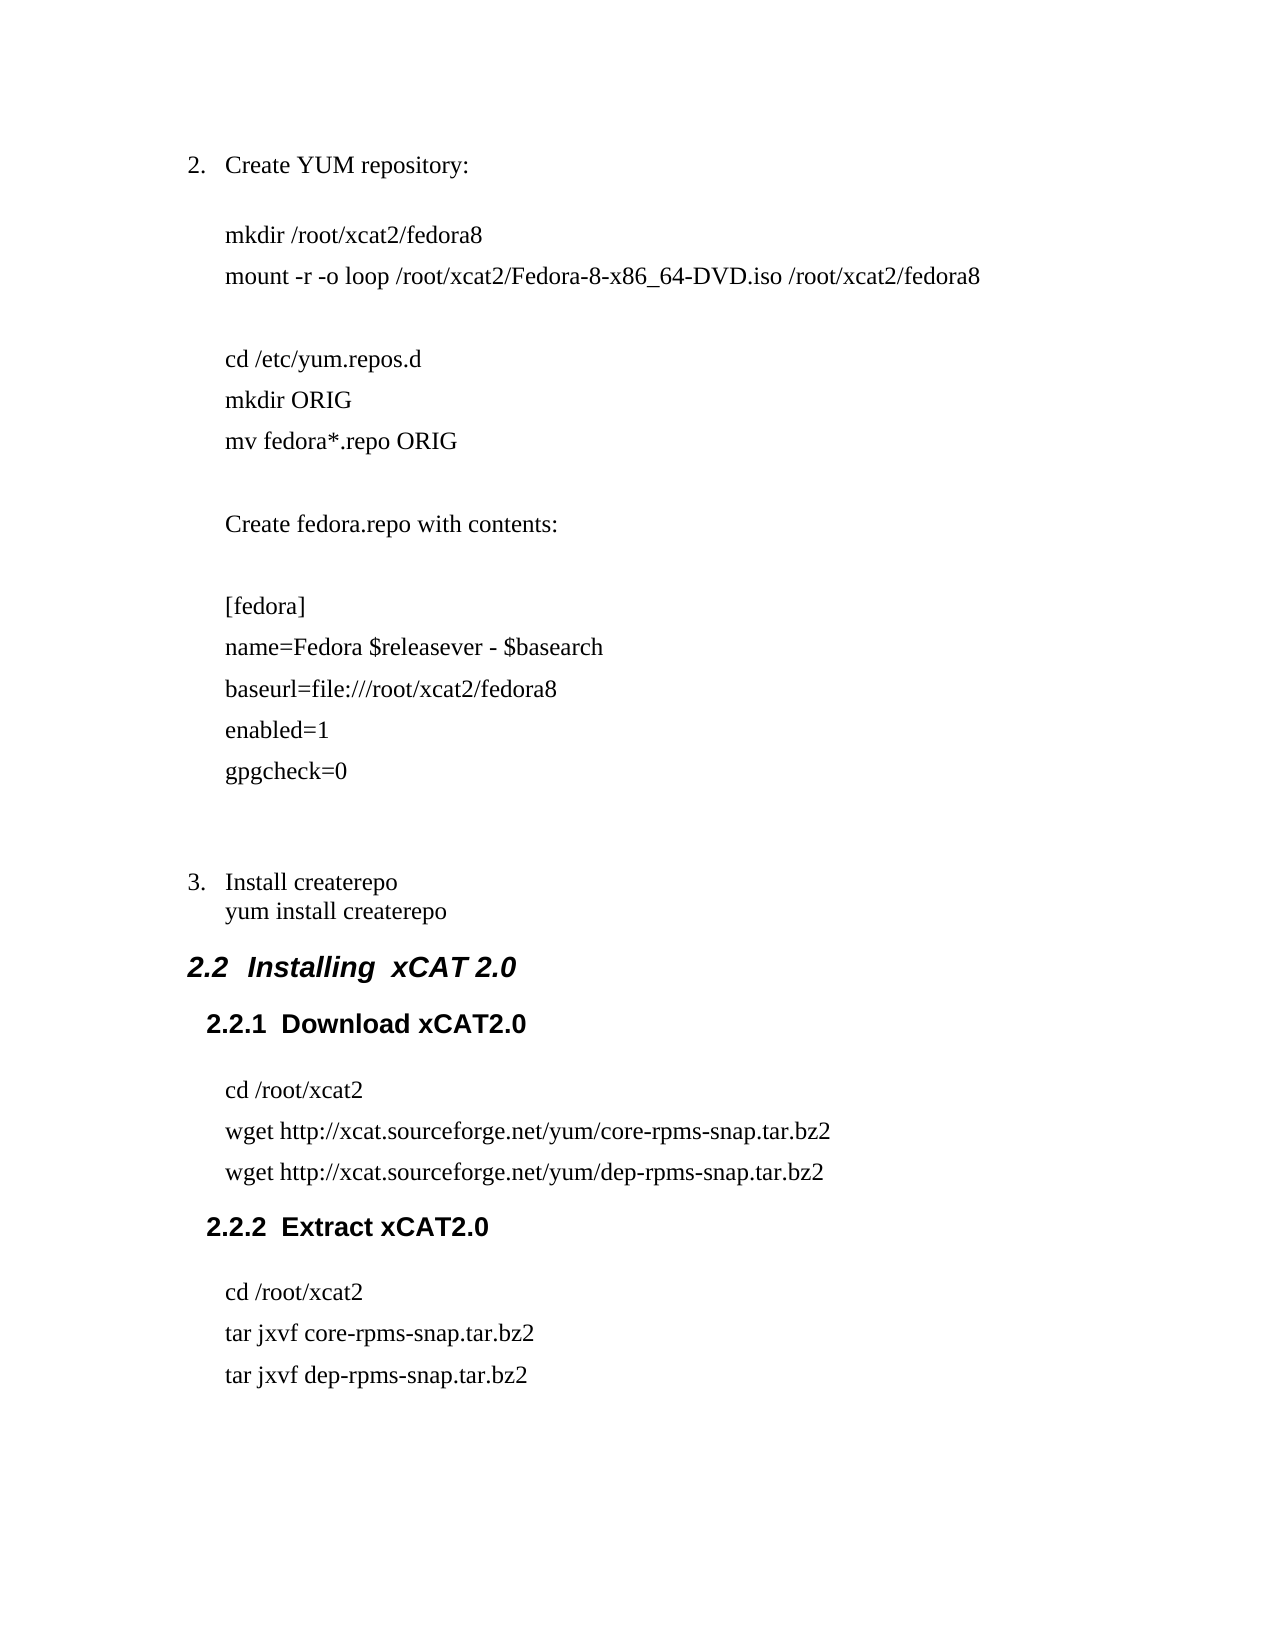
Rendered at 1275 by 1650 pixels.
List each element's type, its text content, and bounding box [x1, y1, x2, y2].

text baseurl=file:///root/xcat2/fedora8 [225, 674, 1087, 702]
subtitle Installing xCAT 2.0 [187, 950, 1087, 983]
list Install createrepo [187, 867, 1087, 896]
subtitle Extract xCAT2.0 [206, 1211, 1087, 1242]
text mv fedora*.repo ORIG [225, 426, 1087, 455]
text mount -r -o loop /root/xcat2/Fedora-8-x86_64-DVD.iso /root/xcat2/fedora8 [225, 261, 1087, 290]
text mkdir ORIG [225, 385, 1087, 414]
text cd /root/xcat2 [225, 1277, 1087, 1306]
text Create fedora.repo with contents: [225, 509, 1087, 537]
text gpgcheck=0 [225, 756, 1087, 785]
text wget http://xcat.sourceforge.net/yum/core-rpms-snap.tar.bz2 [225, 1116, 1087, 1145]
text tar jxvf core-rpms-snap.tar.bz2 [225, 1318, 1087, 1347]
list Create YUM repository: [187, 150, 1087, 179]
text name=Fedora $releasever - $basearch [225, 632, 1087, 661]
text mkdir /root/xcat2/fedora8 [225, 220, 1087, 249]
text cd /root/xcat2 [225, 1075, 1087, 1103]
text tar jxvf dep-rpms-snap.tar.bz2 [225, 1360, 1087, 1388]
text cd /etc/yum.repos.d [225, 344, 1087, 372]
text [fedora] [225, 591, 1087, 620]
text wget http://xcat.sourceforge.net/yum/dep-rpms-snap.tar.bz2 [225, 1157, 1087, 1186]
subtitle Download xCAT2.0 [206, 1008, 1087, 1040]
text enabled=1 [225, 715, 1087, 744]
text yum install createrepo [225, 896, 1087, 925]
